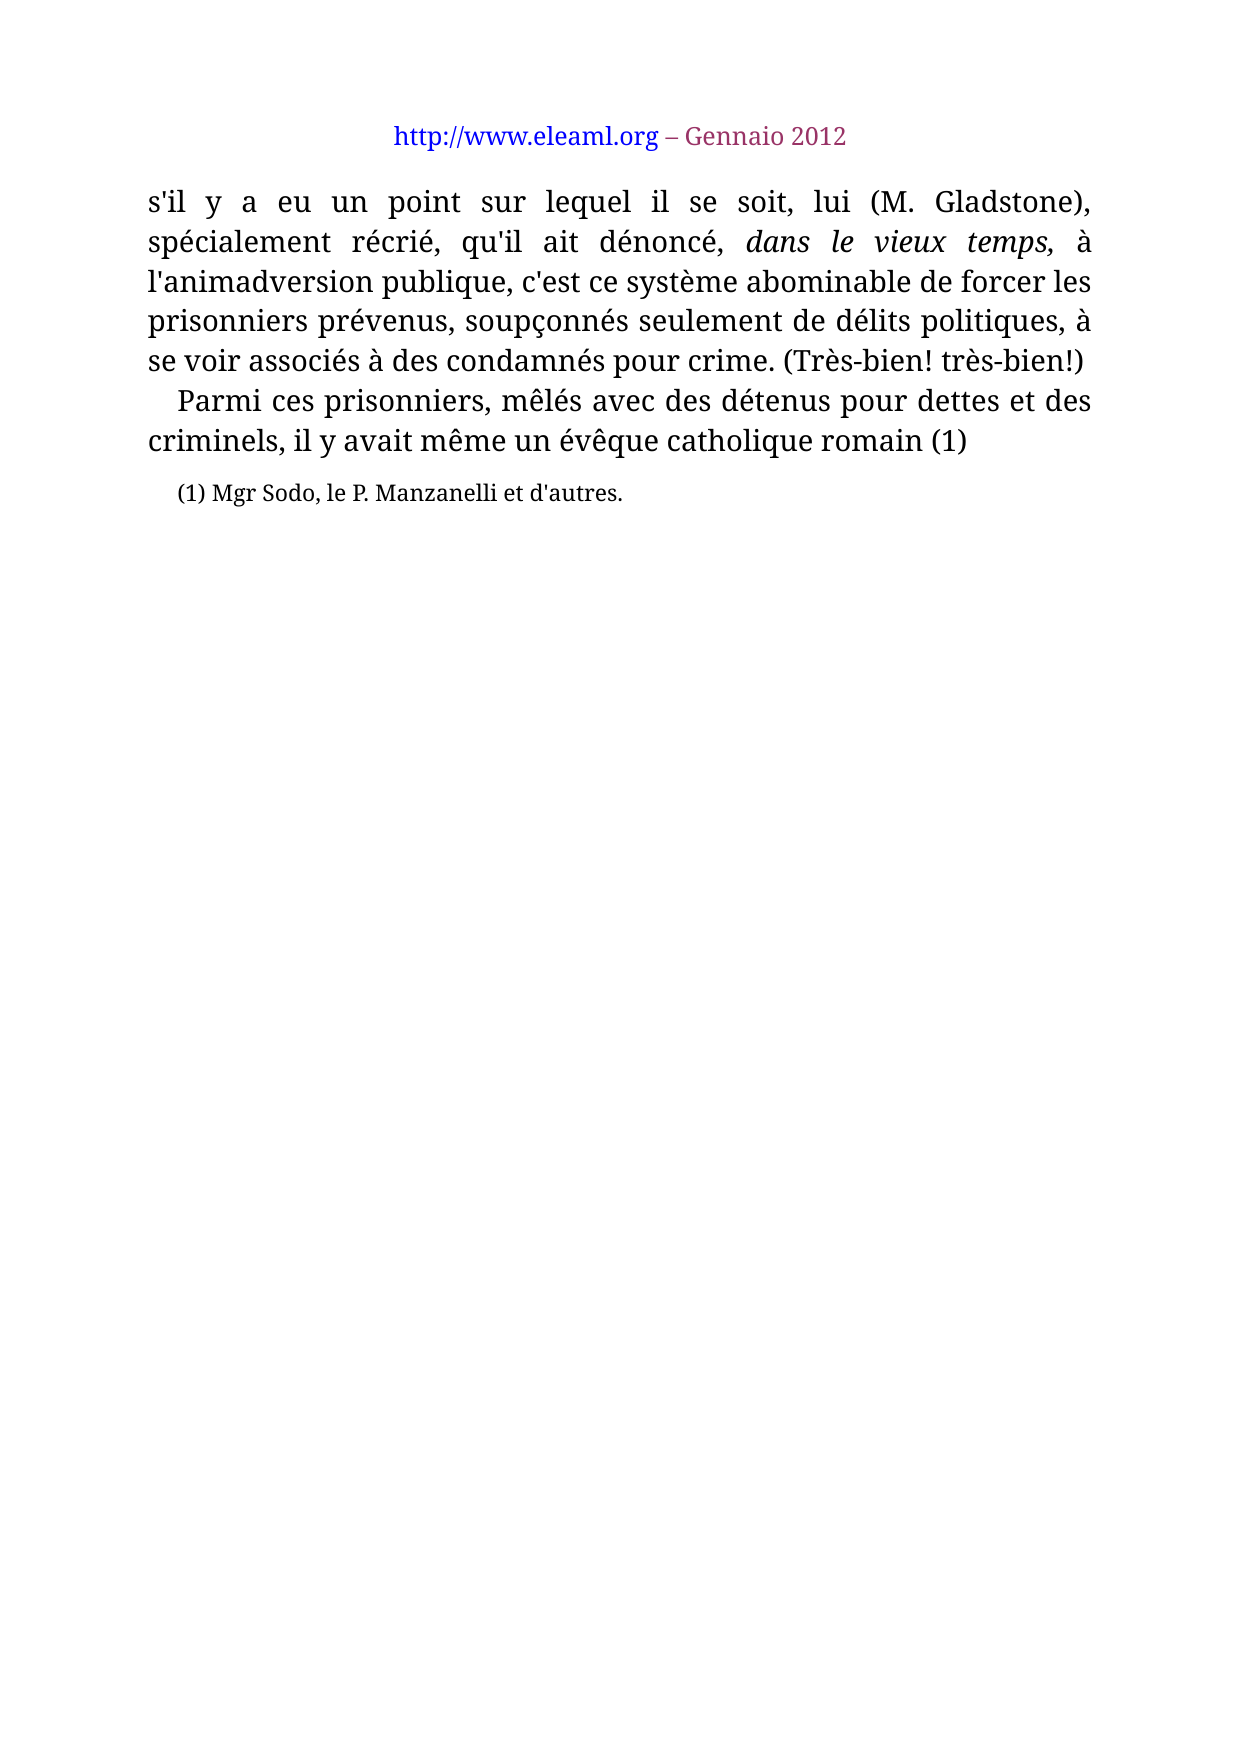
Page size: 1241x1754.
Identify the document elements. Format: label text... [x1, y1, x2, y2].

text s'il y a eu un point sur lequel il se soit, lui (M. Gladstone), spécialement récrié, qu'il ait dénoncé, dans le vieux temps, à l'animadversion publique, c'est ce système abominable de forcer les prisonniers prévenus, soupçonnés seulement de délits politiques, à se voir associés à des condamnés pour crime. (Très-bien! très-bien!) [148, 182, 1093, 380]
text (1) Mgr Sodo, le P. Manzanelli et d'autres. [148, 477, 1093, 508]
text Parmi ces prisonniers, mêlés avec des détenus pour dettes et des criminels, il y avait même un évêque catholique romain (1) [148, 380, 1093, 459]
